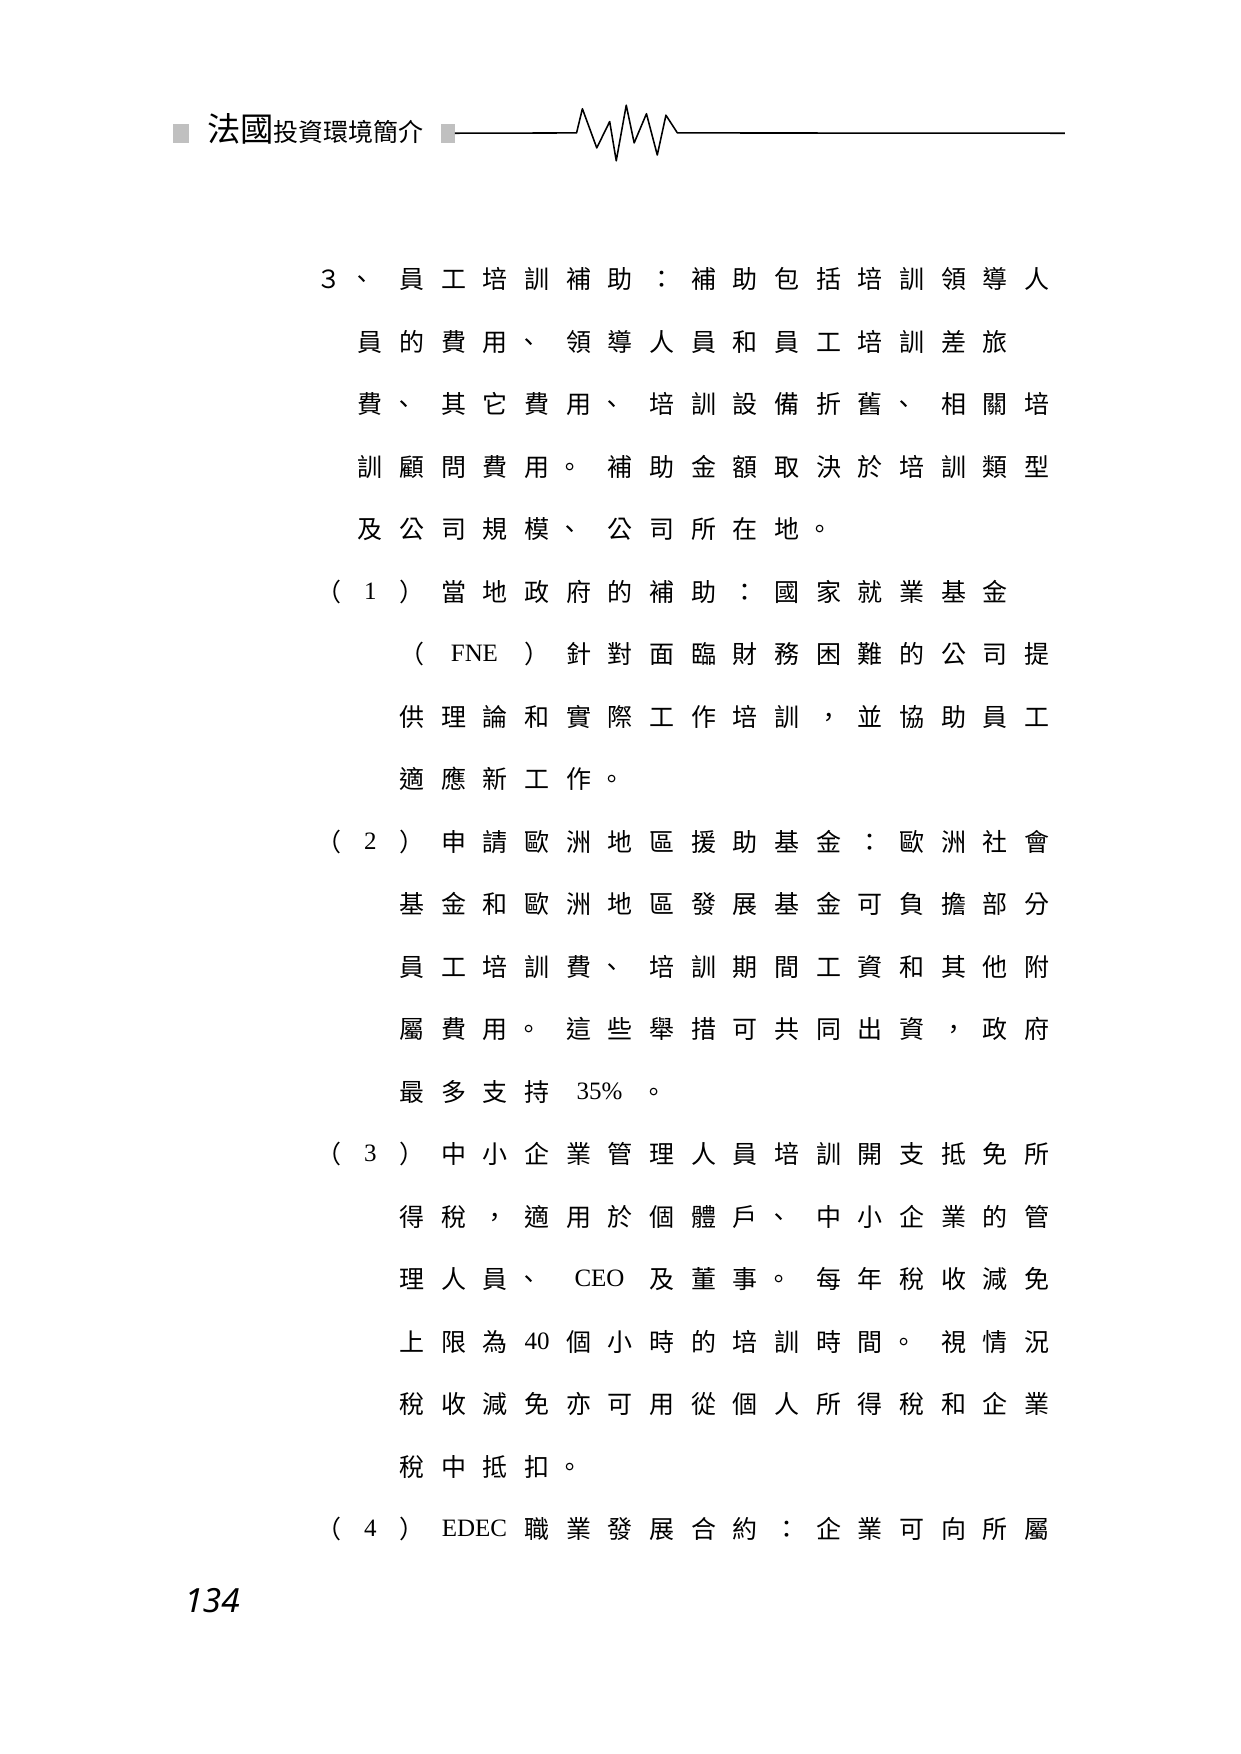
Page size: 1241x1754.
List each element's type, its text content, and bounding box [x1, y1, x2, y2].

text ３、員工培訓補助：補助包括培訓領導人員的費用、領導人員和員工培訓差旅費、其它費用、培訓設備折舊、相關培訓顧問費用。補助金額取決於培訓類型及公司規模、公司所在地。 [281, 236, 1058, 549]
text （2）申請歐洲地區援助基金：歐洲社會基金和歐洲地區發展基金可負擔部分員工培訓費、培訓期間工資和其他附屬費用。這些舉措可共同出資，政府最多支持35%。 [306, 799, 1058, 1111]
text （1）當地政府的補助：國家就業基金（FNE）針對面臨財務困難的公司提供理論和實際工作培訓，並協助員工適應新工作。 [306, 549, 1058, 799]
text （4）EDEC職業發展合約：企業可向所屬 [306, 1486, 1058, 1549]
text （3）中小企業管理人員培訓開支抵免所得稅，適用於個體戶、中小企業的管理人員、CEO及董事。每年稅收減免上限為40個小時的培訓時間。視情況稅收減免亦可用從個人所得稅和企業稅中抵扣。 [306, 1111, 1058, 1486]
